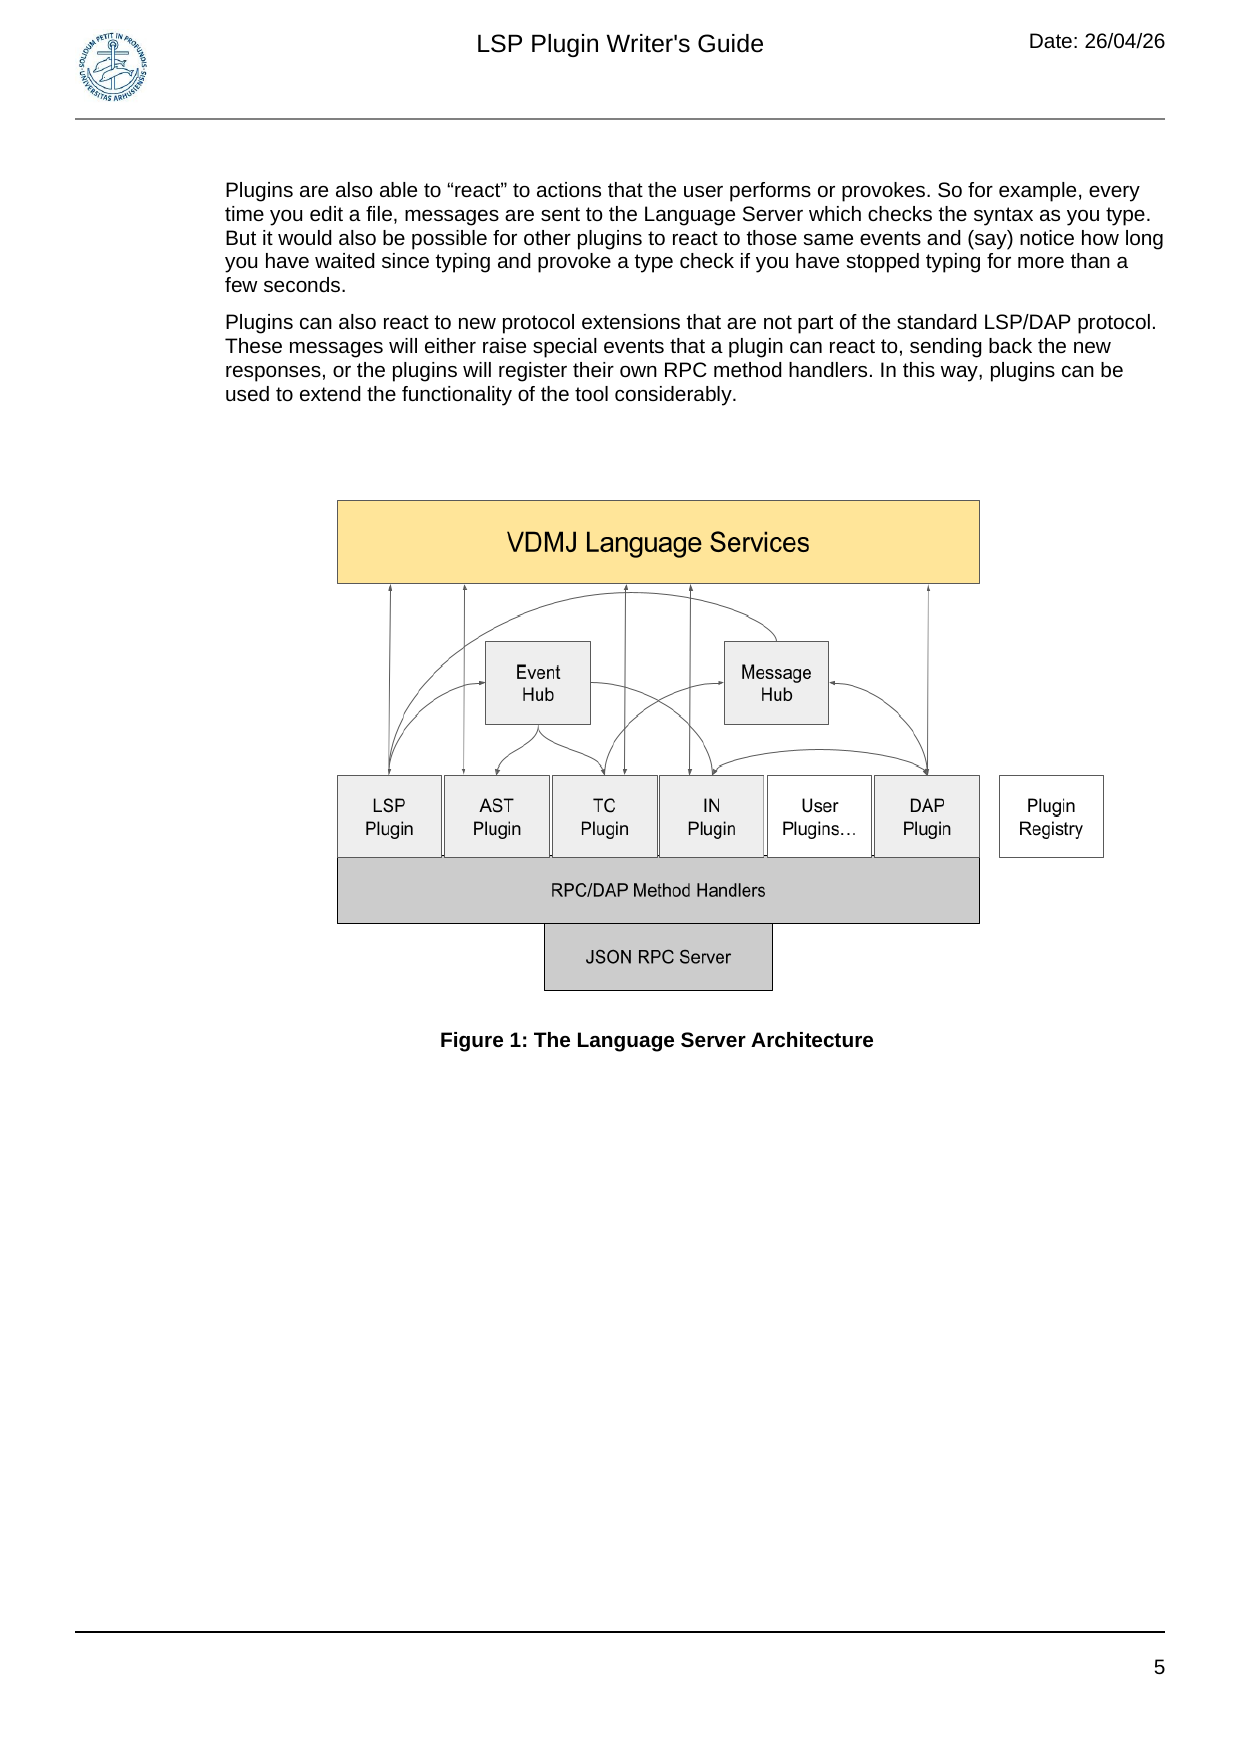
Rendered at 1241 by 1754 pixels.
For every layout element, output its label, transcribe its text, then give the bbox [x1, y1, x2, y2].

text Plugins are also able to “react” to actions that the user performs or provokes. So for example, every time you edit a file, messages are sent to the Language Server which checks the syntax as you type. But it would also be possible for other plugins to react to those same events and (say) notice how long you have waited since typing and provoke a type check if you have stopped typing for more than a few seconds. [225, 178, 1165, 298]
picture [75, 29, 150, 105]
picture [224, 466, 1124, 1017]
text Plugins can also react to new protocol extensions that are not part of the standard LSP/DAP protocol. These messages will either raise special events that a plugin can react to, sending back the new responses, or the plugins will register their own RPC method handlers. In this way, plugins can be used to extend the functionality of the tool considerably. [225, 310, 1165, 406]
text Figure 1: The Language Server Architecture [224, 1017, 1089, 1052]
